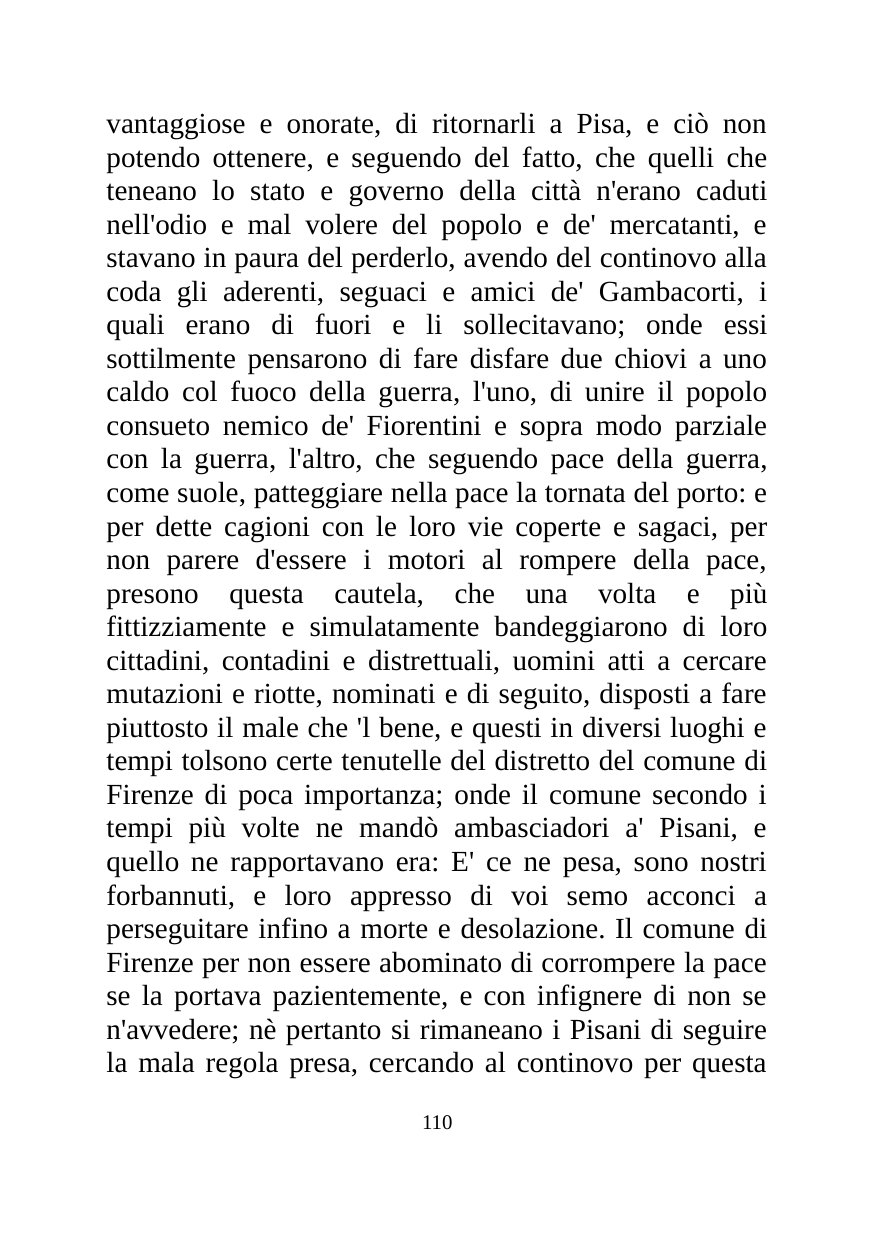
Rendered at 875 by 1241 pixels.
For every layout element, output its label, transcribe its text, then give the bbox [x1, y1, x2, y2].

text vantaggiose e onorate, di ritornarli a Pisa, e ciò non potendo ottenere, e seguendo del fatto, che quelli che teneano lo stato e governo della città n'erano caduti nell'odio e mal volere del popolo e de' mercatanti, e stavano in paura del perderlo, avendo del continovo alla coda gli aderenti, seguaci e amici de' Gambacorti, i quali erano di fuori e li sollecitavano; onde essi sottilmente pensarono di fare disfare due chiovi a uno caldo col fuoco della guerra, l'uno, di unire il popolo consueto nemico de' Fiorentini e sopra modo parziale con la guerra, l'altro, che seguendo pace della guerra, come suole, patteggiare nella pace la tornata del porto: e per dette cagioni con le loro vie coperte e sagaci, per non parere d'essere i motori al rompere della pace, presono questa cautela, che una volta e più fittizziamente e simulatamente bandeggiarono di loro cittadini, contadini e distrettuali, uomini atti a cercare mutazioni e riotte, nominati e di seguito, disposti a fare piuttosto il male che 'l bene, e questi in diversi luoghi e tempi tolsono certe tenutelle del distretto del comune di Firenze di poca importanza; onde il comune secondo i tempi più volte ne mandò ambasciadori a' Pisani, e quello ne rapportavano era: E' ce ne pesa, sono nostri forbannuti, e loro appresso di voi semo acconci a perseguitare infino a morte e desolazione. Il comune di Firenze per non essere abominato di corrompere la pace se la portava pazientemente, e con infignere di non se n'avvedere; nè pertanto si rimaneano i Pisani di seguire la mala regola presa, cercando al continovo per questa [106, 106, 768, 1079]
